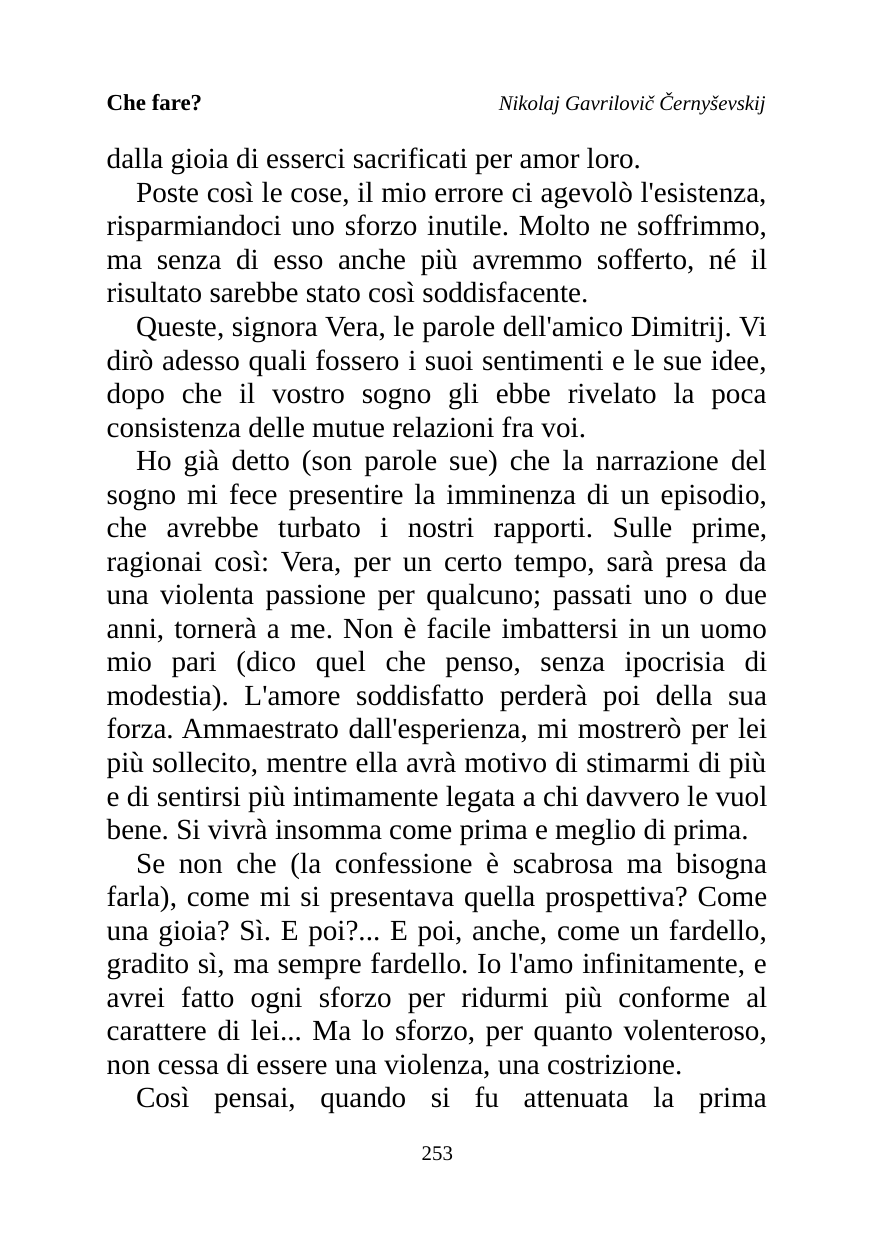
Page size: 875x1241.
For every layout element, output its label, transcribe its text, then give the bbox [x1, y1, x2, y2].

text Queste, signora Vera, le parole dell'amico Dimitrij. Vi dirò adesso quali fossero i suoi sentimenti e le sue idee, dopo che il vostro sogno gli ebbe rivelato la poca consistenza delle mutue relazioni fra voi. [106, 309, 768, 443]
text Se non che (la confessione è scabrosa ma bisogna farla), come mi si presentava quella prospettiva? Come una gioia? Sì. E poi?... E poi, anche, come un fardello, gradito sì, ma sempre fardello. Io l'amo infinitamente, e avrei fatto ogni sforzo per ridurmi più conforme al carattere di lei... Ma lo sforzo, per quanto volenteroso, non cessa di essere una violenza, una costrizione. [106, 846, 768, 1081]
text dalla gioia di esserci sacrificati per amor loro. [106, 141, 768, 175]
text Poste così le cose, il mio errore ci agevolò l'esistenza, risparmiandoci uno sforzo inutile. Molto ne soffrimmo, ma senza di esso anche più avremmo sofferto, né il risultato sarebbe stato così soddisfacente. [106, 175, 768, 309]
text Così pensai, quando si fu attenuata la prima [106, 1081, 768, 1114]
text Ho già detto (son parole sue) che la narrazione del sogno mi fece presentire la imminenza di un episodio, che avrebbe turbato i nostri rapporti. Sulle prime, ragionai così: Vera, per un certo tempo, sarà presa da una violenta passione per qualcuno; passati uno o due anni, tornerà a me. Non è facile imbattersi in un uomo mio pari (dico quel che penso, senza ipocrisia di modestia). L'amore soddisfatto perderà poi della sua forza. Ammaestrato dall'esperienza, mi mostrerò per lei più sollecito, mentre ella avrà motivo di stimarmi di più e di sentirsi più intimamente legata a chi davvero le vuol bene. Si vivrà insomma come prima e meglio di prima. [106, 443, 768, 846]
